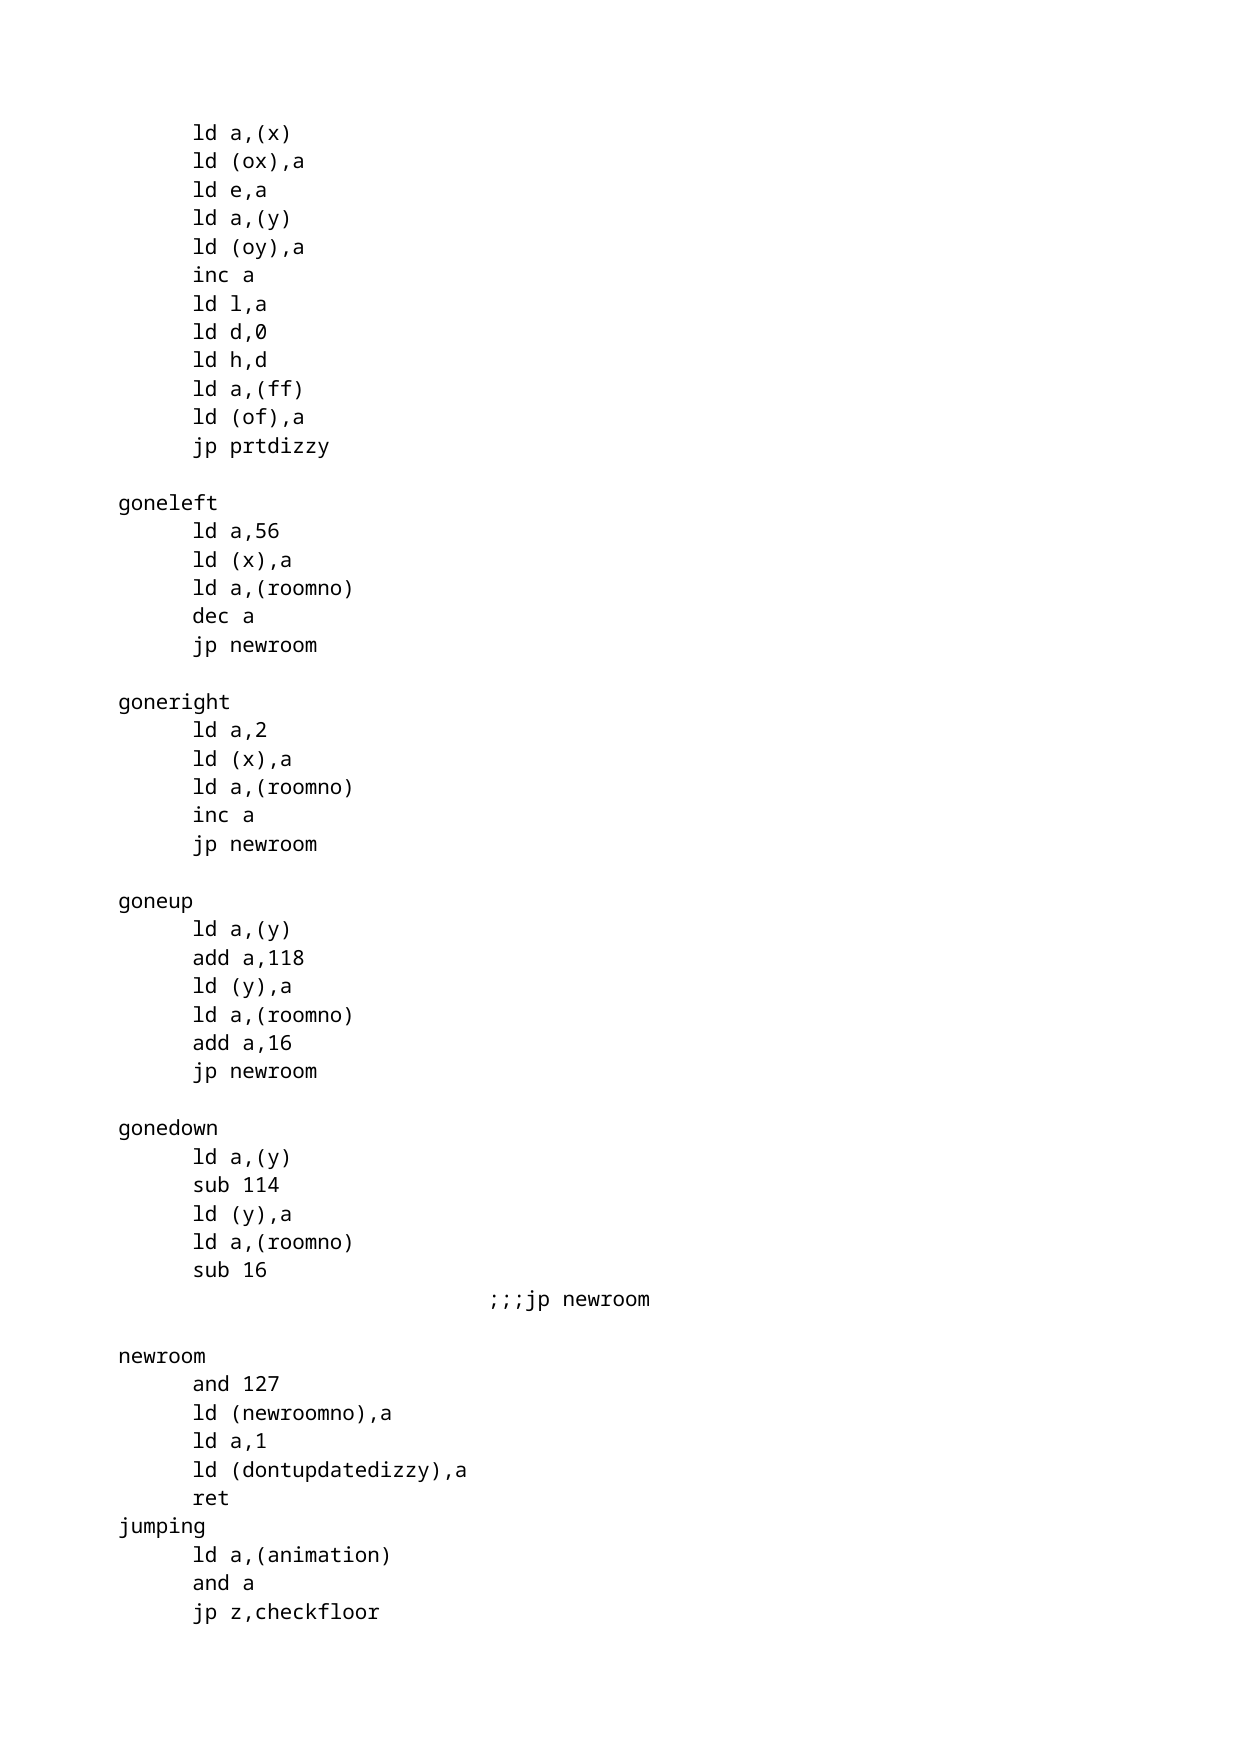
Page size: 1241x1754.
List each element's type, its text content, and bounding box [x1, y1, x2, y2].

text ld a,(roomno) [118, 1227, 1122, 1256]
text jp z,checkfloor [118, 1597, 1122, 1625]
text add a,16 [118, 1028, 1122, 1057]
text ;;;jp newroom [118, 1284, 1122, 1312]
text inc a [118, 801, 1122, 829]
text ld (x),a [118, 744, 1122, 772]
text ld e,a [118, 175, 1122, 203]
text ld a,1 [118, 1426, 1122, 1455]
text ld (y),a [118, 1199, 1122, 1227]
text inc a [118, 260, 1122, 289]
text sub 114 [118, 1170, 1122, 1199]
text ld (ox),a [118, 147, 1122, 175]
text ld a,(y) [118, 914, 1122, 943]
text ld a,(y) [118, 1142, 1122, 1170]
text ld a,56 [118, 516, 1122, 545]
text jp newroom [118, 829, 1122, 857]
text ld a,(roomno) [118, 573, 1122, 602]
text goneup [118, 886, 1122, 914]
text ld a,(y) [118, 203, 1122, 232]
text and a [118, 1568, 1122, 1597]
text ld a,(roomno) [118, 772, 1122, 801]
text ld a,(roomno) [118, 1000, 1122, 1028]
text newroom [118, 1341, 1122, 1369]
text jumping [118, 1512, 1122, 1540]
text ld a,2 [118, 715, 1122, 744]
text ld (oy),a [118, 232, 1122, 260]
text jp newroom [118, 630, 1122, 658]
text gonedown [118, 1113, 1122, 1142]
text ld (dontupdatedizzy),a [118, 1455, 1122, 1483]
text ld d,0 [118, 317, 1122, 346]
text goneleft [118, 488, 1122, 516]
text goneright [118, 687, 1122, 715]
text jp prtdizzy [118, 431, 1122, 459]
text and 127 [118, 1369, 1122, 1398]
text ld h,d [118, 346, 1122, 374]
text ld l,a [118, 289, 1122, 317]
text sub 16 [118, 1256, 1122, 1284]
text ld (newroomno),a [118, 1398, 1122, 1426]
text ld a,(x) [118, 118, 1122, 147]
text ld a,(animation) [118, 1540, 1122, 1568]
text ld (x),a [118, 545, 1122, 573]
text ret [118, 1483, 1122, 1512]
text jp newroom [118, 1057, 1122, 1085]
text ld (of),a [118, 402, 1122, 431]
text add a,118 [118, 943, 1122, 971]
text ld a,(ff) [118, 374, 1122, 402]
text dec a [118, 602, 1122, 630]
text ld (y),a [118, 971, 1122, 1000]
